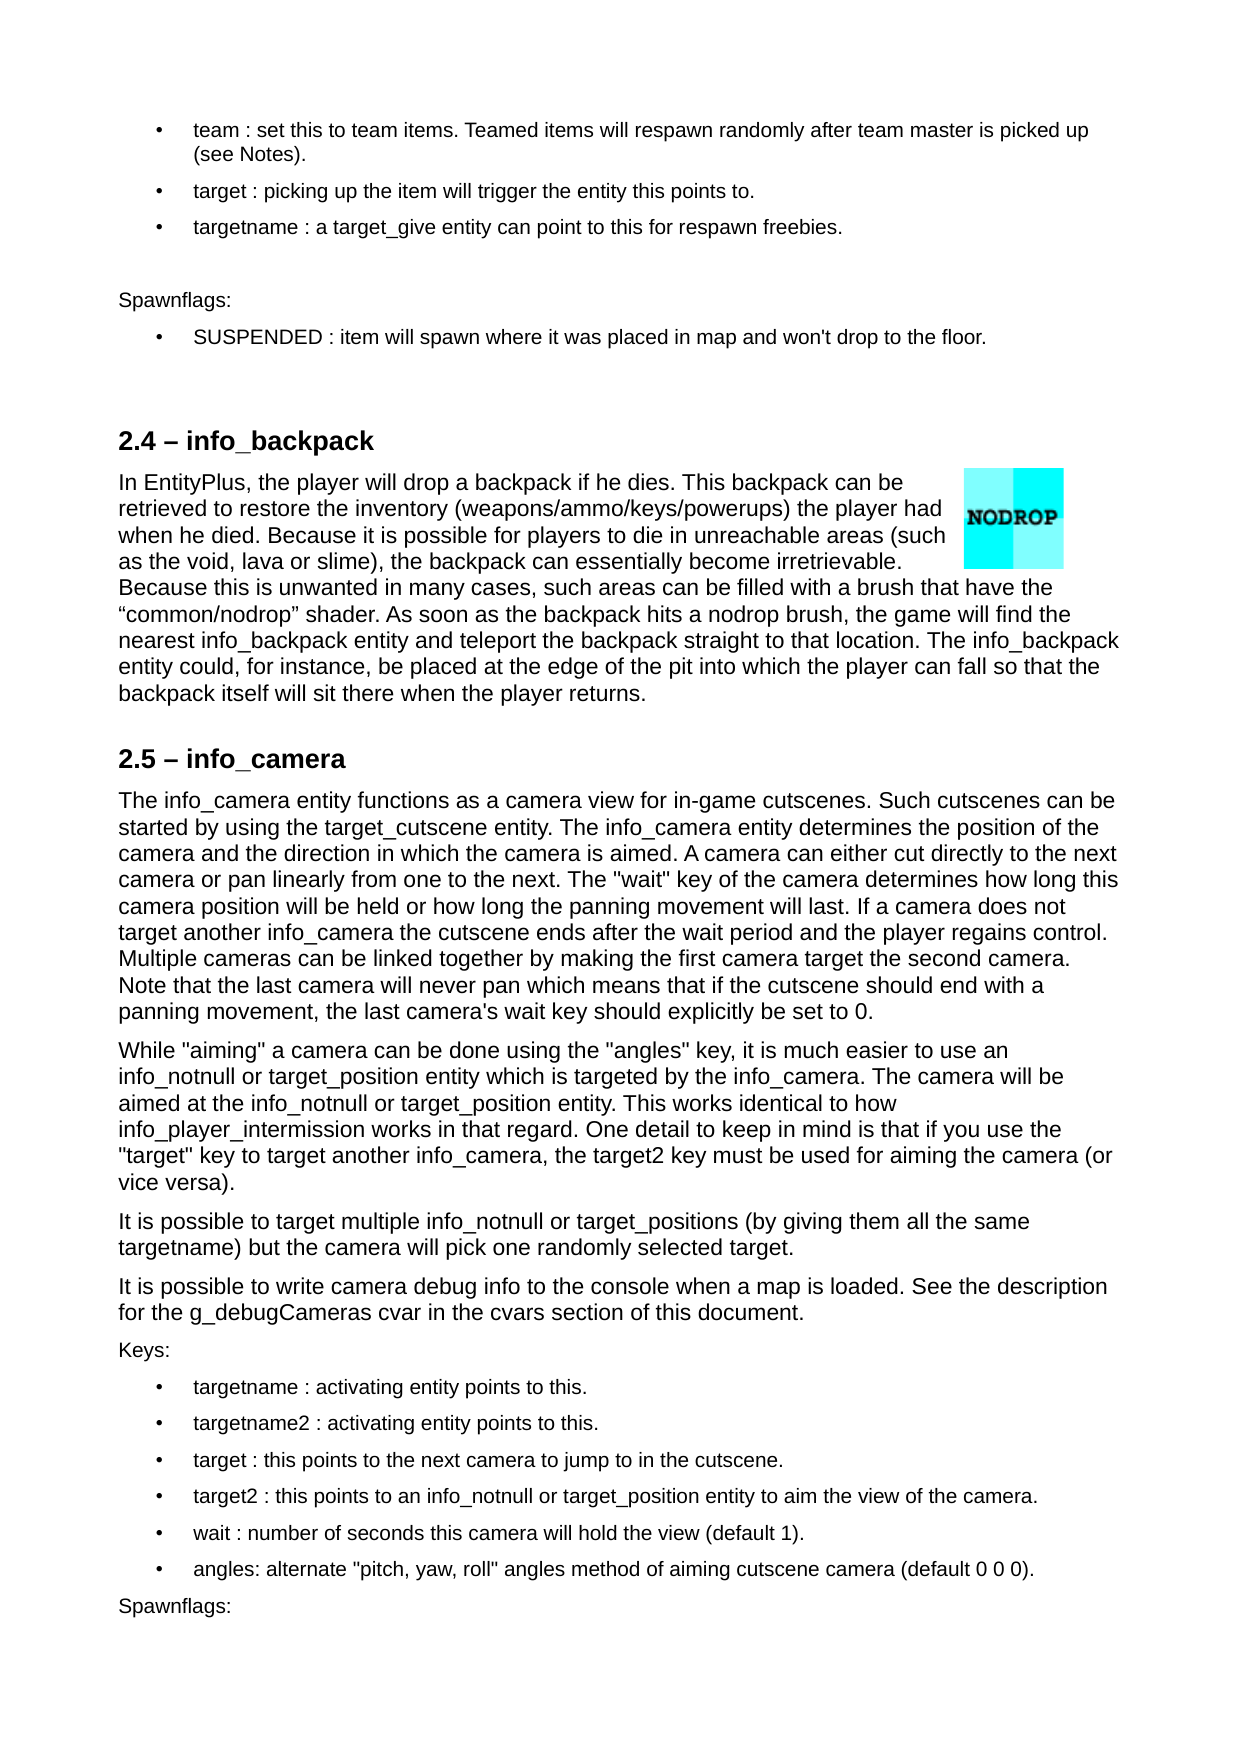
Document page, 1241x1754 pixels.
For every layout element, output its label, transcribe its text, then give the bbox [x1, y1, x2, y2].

list targetname : activating entity points to this. [156, 1374, 1122, 1398]
text The info_camera entity functions as a camera view for in-game cutscenes. Such cutscenes can be started by using the target_cutscene entity. The info_camera entity determines the position of the camera and the direction in which the camera is aimed. A camera can either cut directly to the next camera or pan linearly from one to the next. The "wait" key of the camera determines how long this camera position will be held or how long the panning movement will last. If a camera does not target another info_camera the cutscene ends after the wait period and the player regains control. Multiple cameras can be linked together by making the first camera target the second camera. Note that the last camera will never pan which means that if the cutscene should end with a panning movement, the last camera's wait key should explicitly be set to 0. [118, 787, 1122, 1024]
subtitle 2.5 – info_camera [118, 743, 1122, 775]
text It is possible to target multiple info_notnull or target_positions (by giving them all the same targetname) but the camera will pick one randomly selected target. [118, 1208, 1122, 1260]
text In EntityPlus, the player will drop a backpack if he dies. This backpack can be retrieved to restore the inventory (weapons/ammo/keys/powerups) the player had when he died. Because it is possible for players to die in unreachable areas (such as the void, lava or slime), the backpack can essentially become irretrievable. Because this is unwanted in many cases, such areas can be filled with a brush that have the “common/nodrop” shader. As soon as the backpack hits a nodrop brush, the game will find the nearest info_backpack entity and teleport the backpack straight to that location. The info_backpack entity could, for instance, be placed at the edge of the pit into which the player can fall so that the backpack itself will sit there when the player returns. [118, 469, 1122, 706]
list targetname : a target_give entity can point to this for respawn freebies. [156, 215, 1122, 239]
list angles: alternate "pitch, yaw, roll" angles method of aiming cutscene camera (default 0 0 0). [156, 1557, 1122, 1581]
text Spawnflags: [118, 288, 1122, 312]
list SUSPENDED : item will spawn where it was placed in map and won't drop to the floor. [156, 325, 1122, 349]
list target : picking up the item will trigger the entity this points to. [156, 179, 1122, 203]
list target : this points to the next camera to jump to in the cutscene. [156, 1448, 1122, 1472]
subtitle 2.4 – info_backpack [118, 425, 1122, 456]
list targetname2 : activating entity points to this. [156, 1411, 1122, 1435]
text Spawnflags: [118, 1594, 1122, 1618]
picture [963, 468, 1064, 569]
list team : set this to team items. Teamed items will respawn randomly after team master is picked up (see Notes). [156, 118, 1122, 166]
text It is possible to write camera debug info to the console when a map is loaded. See the description for the g_debugCameras cvar in the cvars section of this document. [118, 1273, 1122, 1326]
list wait : number of seconds this camera will hold the view (default 1). [156, 1521, 1122, 1545]
list target2 : this points to an info_notnull or target_position entity to aim the view of the camera. [156, 1484, 1122, 1508]
text Keys: [118, 1338, 1122, 1362]
text While "aiming" a camera can be done using the "angles" key, it is much easier to use an info_notnull or target_position entity which is targeted by the info_camera. The camera will be aimed at the info_notnull or target_position entity. This works identical to how info_player_intermission works in that regard. One detail to keep in mind is that if you use the "target" key to target another info_camera, the target2 key must be used for aiming the camera (or vice versa). [118, 1037, 1122, 1195]
